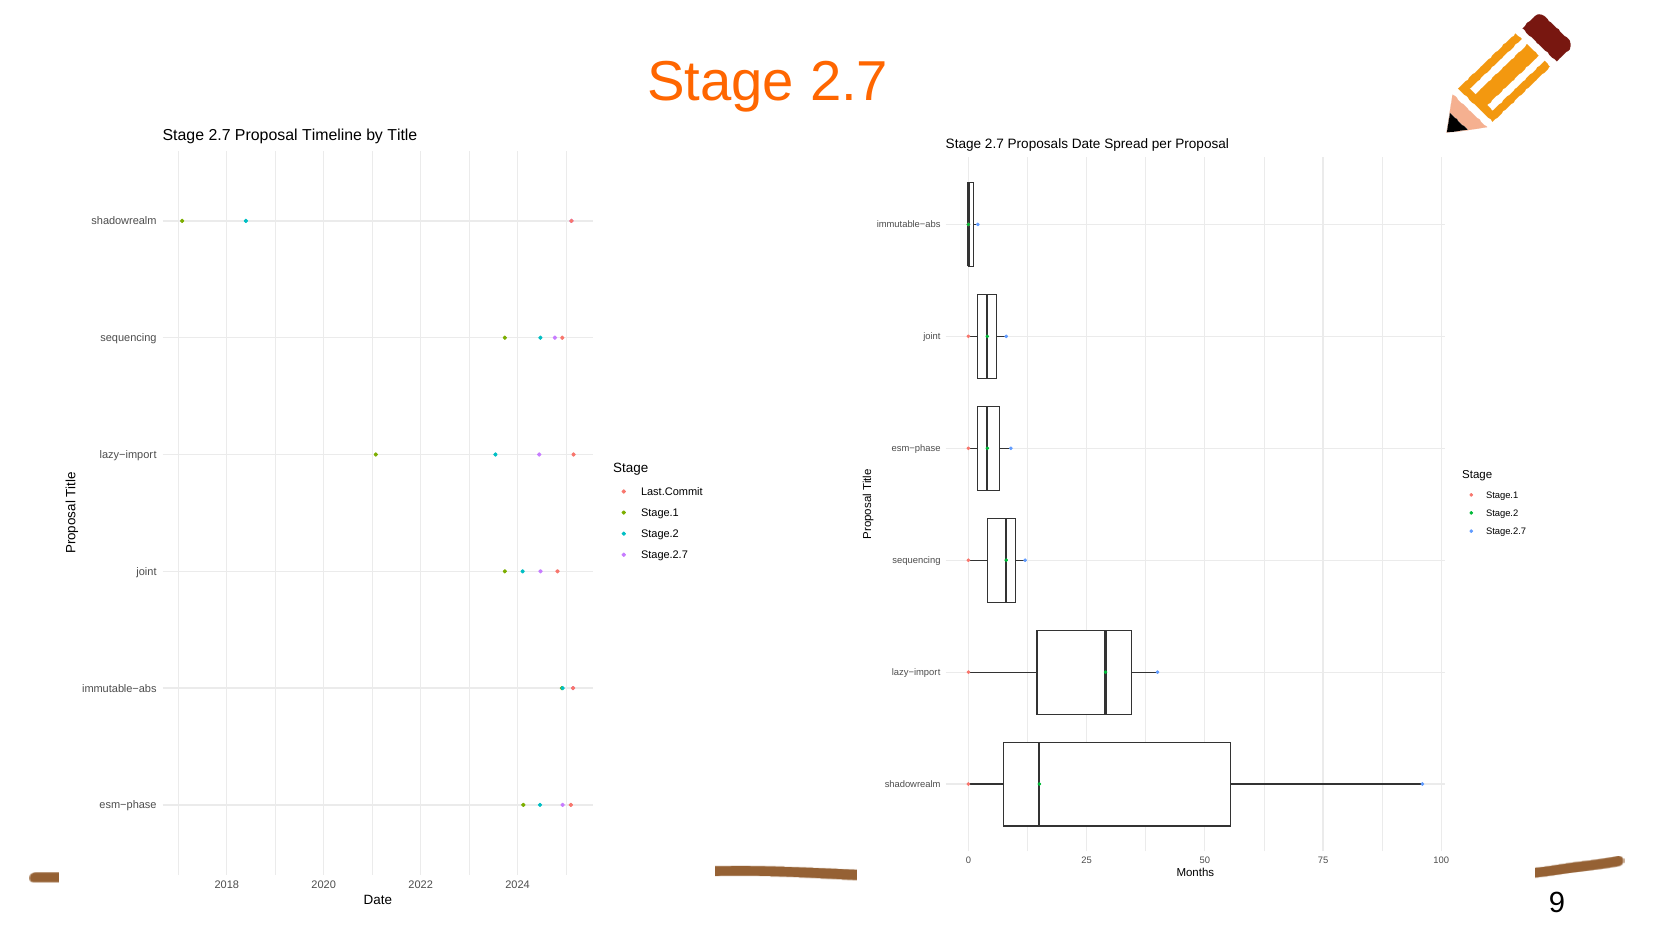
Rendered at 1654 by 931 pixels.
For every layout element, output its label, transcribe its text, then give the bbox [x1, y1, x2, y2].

picture [29, 14, 1625, 916]
title Stage 2.7 [88, 29, 1447, 133]
